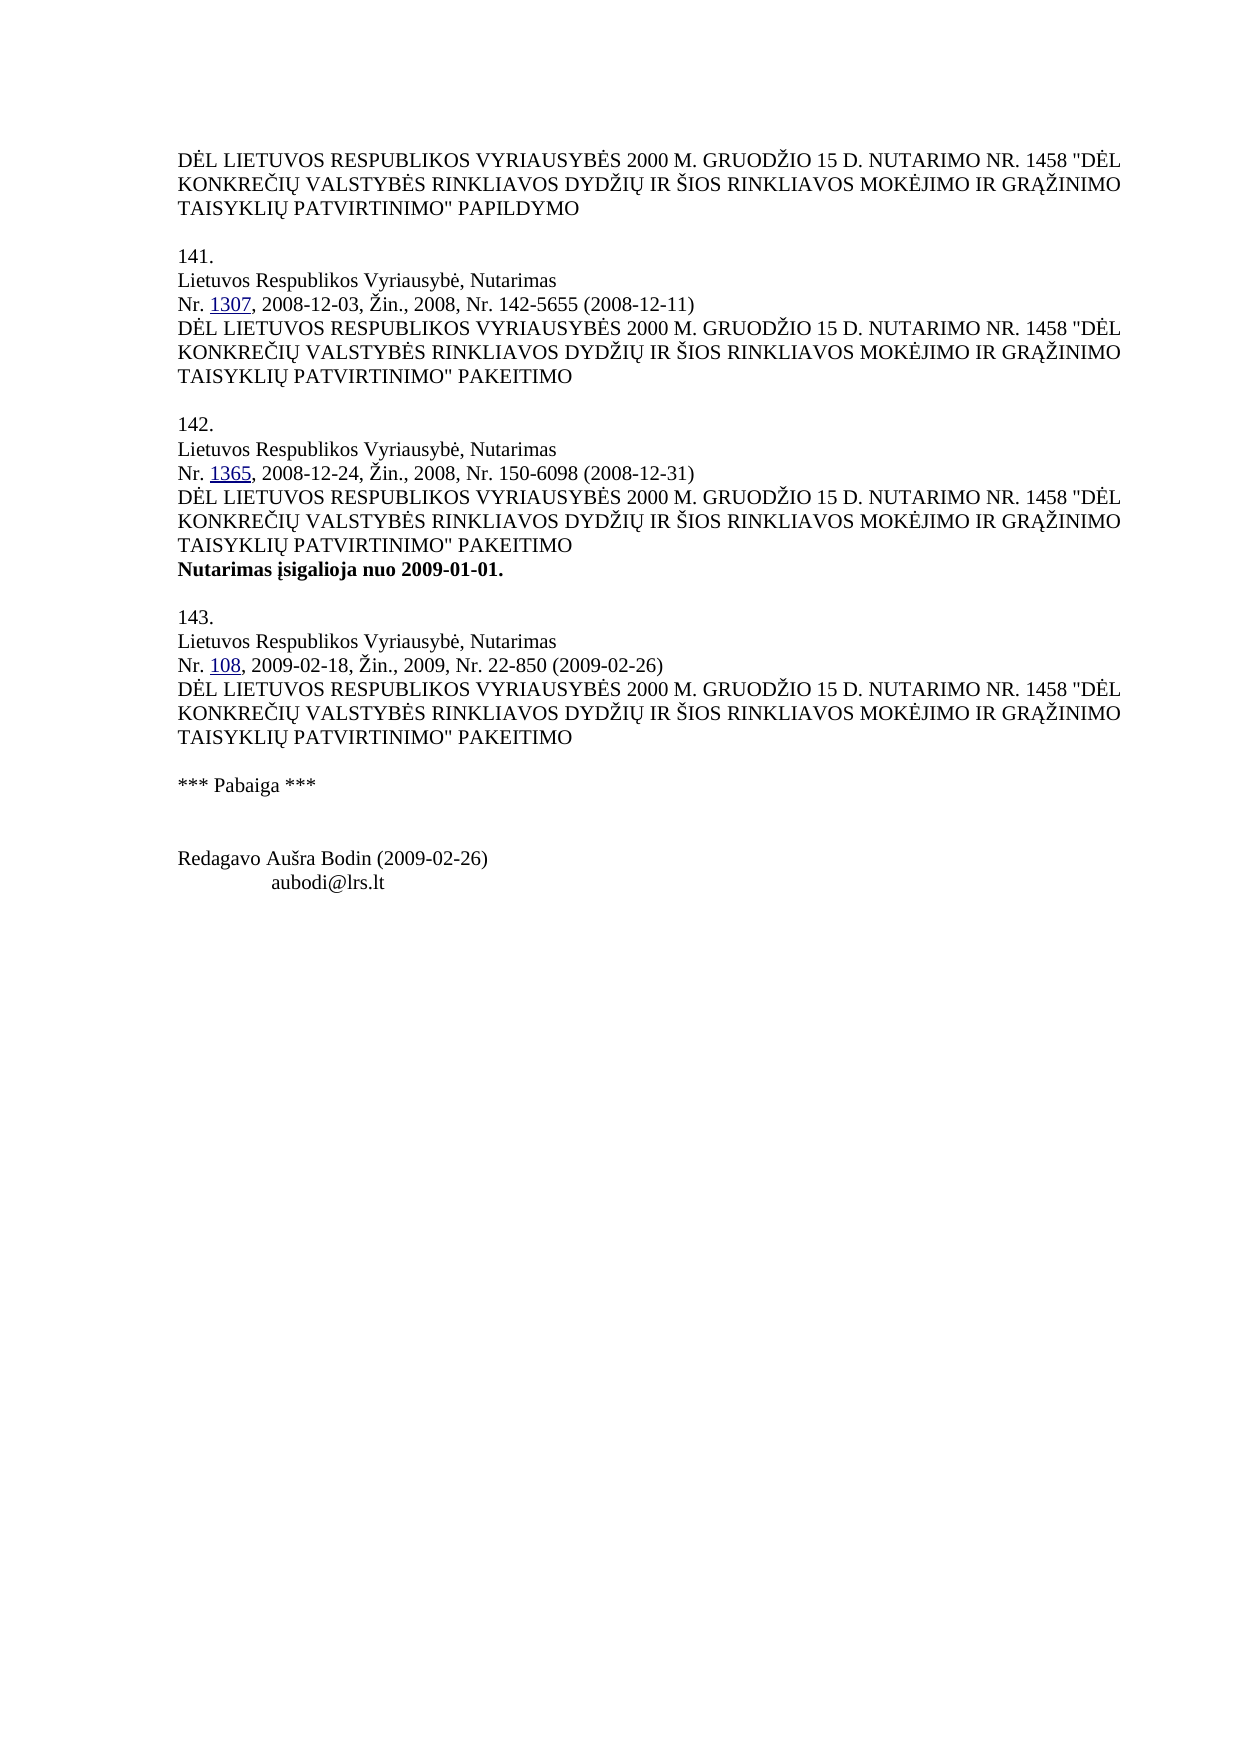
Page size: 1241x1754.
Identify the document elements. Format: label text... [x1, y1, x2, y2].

text Nr. 1365, 2008-12-24, Žin., 2008, Nr. 150-6098 (2008-12-31) [177, 461, 1122, 484]
text 142. [177, 412, 1122, 436]
text Redagavo Aušra Bodin (2009-02-26) [177, 846, 1122, 869]
text 143. [177, 605, 1122, 629]
text DĖL LIETUVOS RESPUBLIKOS VYRIAUSYBĖS 2000 M. GRUODŽIO 15 D. NUTARIMO NR. 1458 "DĖL KONKREČIŲ VALSTYBĖS RINKLIAVOS DYDŽIŲ IR ŠIOS RINKLIAVOS MOKĖJIMO IR GRĄŽINIMO TAISYKLIŲ PATVIRTINIMO" PAKEITIMO [177, 677, 1122, 749]
text Lietuvos Respublikos Vyriausybė, Nutarimas [177, 629, 1122, 653]
text *** Pabaiga *** [177, 773, 1122, 797]
text DĖL LIETUVOS RESPUBLIKOS VYRIAUSYBĖS 2000 M. GRUODŽIO 15 D. NUTARIMO NR. 1458 "DĖL KONKREČIŲ VALSTYBĖS RINKLIAVOS DYDŽIŲ IR ŠIOS RINKLIAVOS MOKĖJIMO IR GRĄŽINIMO TAISYKLIŲ PATVIRTINIMO" PAKEITIMO [177, 484, 1122, 557]
text Nutarimas įsigalioja nuo 2009-01-01. [177, 557, 1122, 581]
text DĖL LIETUVOS RESPUBLIKOS VYRIAUSYBĖS 2000 M. GRUODŽIO 15 D. NUTARIMO NR. 1458 "DĖL KONKREČIŲ VALSTYBĖS RINKLIAVOS DYDŽIŲ IR ŠIOS RINKLIAVOS MOKĖJIMO IR GRĄŽINIMO TAISYKLIŲ PATVIRTINIMO" PAPILDYMO [177, 148, 1122, 220]
text Lietuvos Respublikos Vyriausybė, Nutarimas [177, 436, 1122, 461]
text DĖL LIETUVOS RESPUBLIKOS VYRIAUSYBĖS 2000 M. GRUODŽIO 15 D. NUTARIMO NR. 1458 "DĖL KONKREČIŲ VALSTYBĖS RINKLIAVOS DYDŽIŲ IR ŠIOS RINKLIAVOS MOKĖJIMO IR GRĄŽINIMO TAISYKLIŲ PATVIRTINIMO" PAKEITIMO [177, 316, 1122, 388]
text Nr. 108, 2009-02-18, Žin., 2009, Nr. 22-850 (2009-02-26) [177, 653, 1122, 677]
text Nr. 1307, 2008-12-03, Žin., 2008, Nr. 142-5655 (2008-12-11) [177, 292, 1122, 316]
text aubodi@lrs.lt [177, 869, 1122, 894]
text 141. [177, 244, 1122, 268]
text Lietuvos Respublikos Vyriausybė, Nutarimas [177, 268, 1122, 292]
